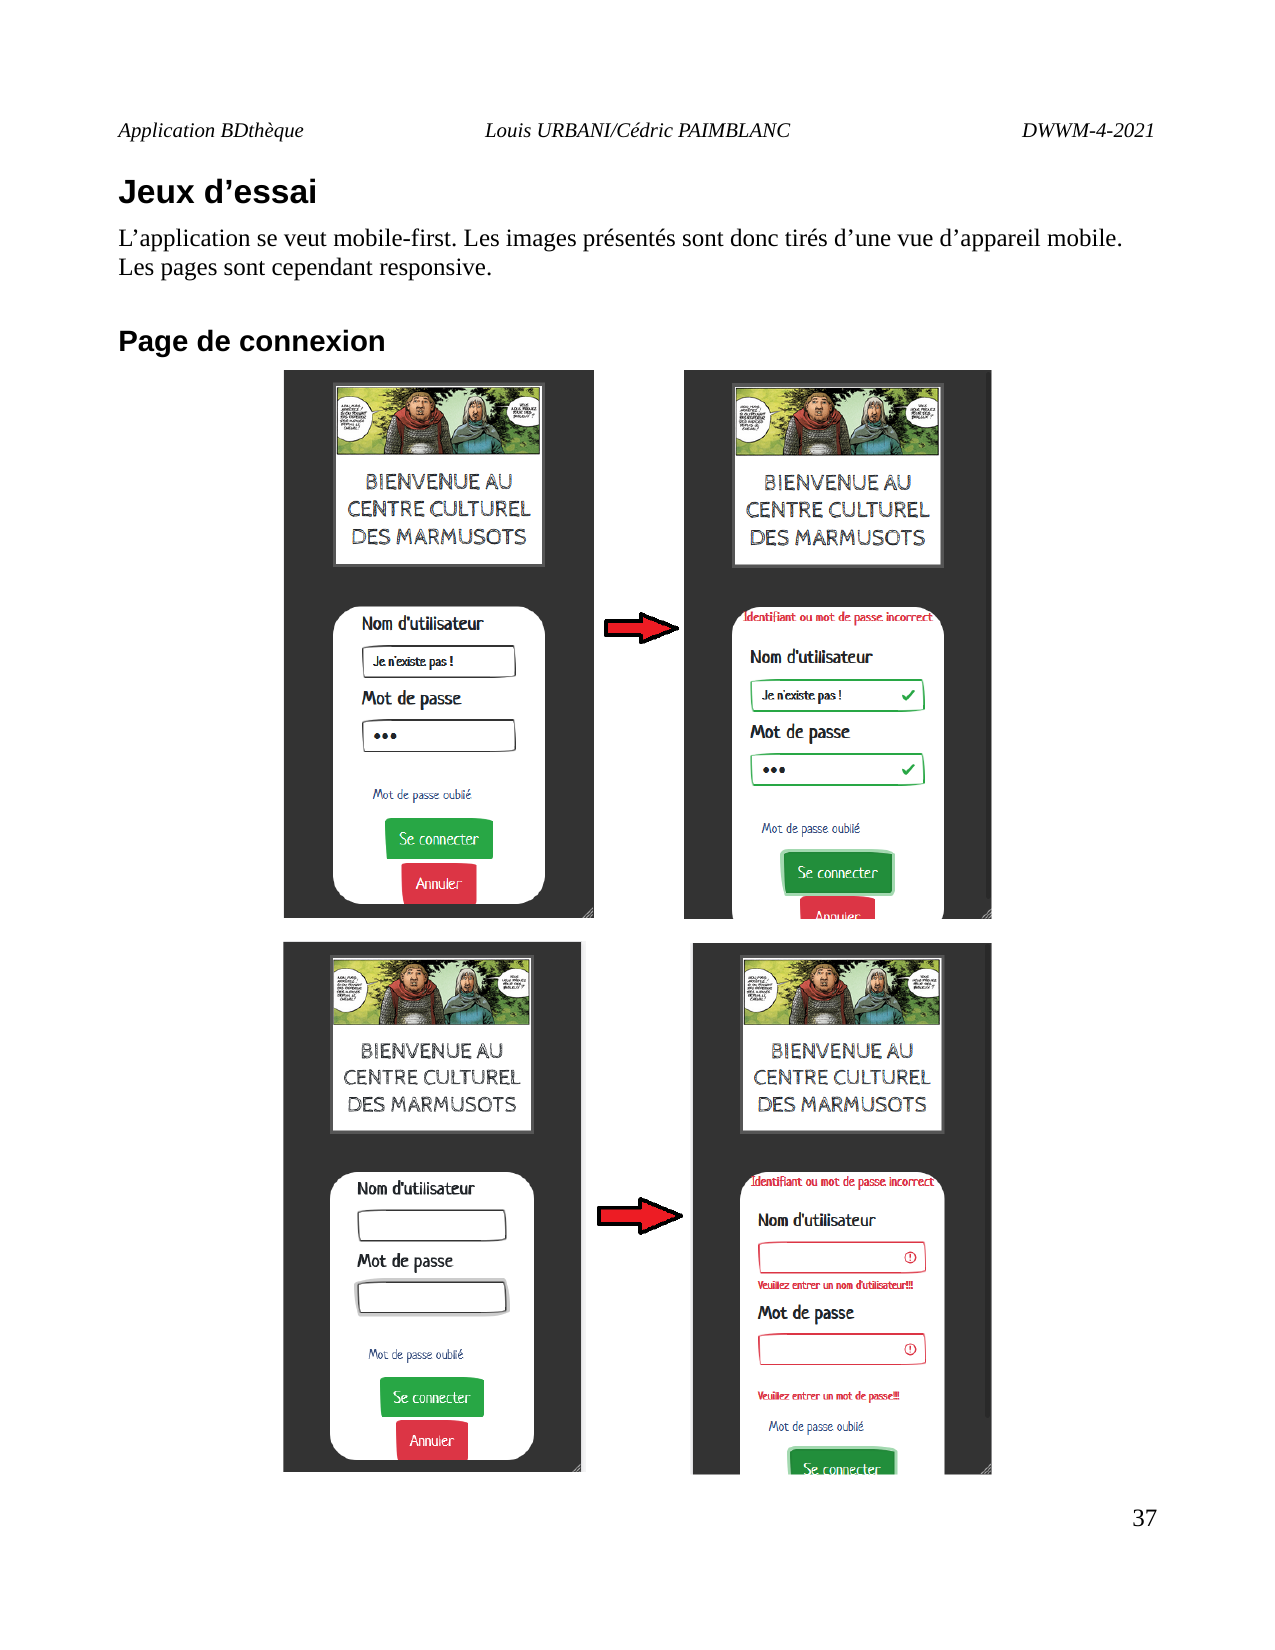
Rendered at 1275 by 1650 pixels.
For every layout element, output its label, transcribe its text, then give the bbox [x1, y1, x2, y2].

text L’application se veut mobile-first. Les images présentés sont donc tirés d’une vue d’appareil mobile. Les pages sont cependant responsive. [118, 223, 1157, 280]
picture [283, 370, 992, 919]
subtitle Page de connexion [118, 324, 1157, 357]
subtitle Jeux d’essai [118, 172, 1157, 210]
picture [283, 941, 992, 1475]
